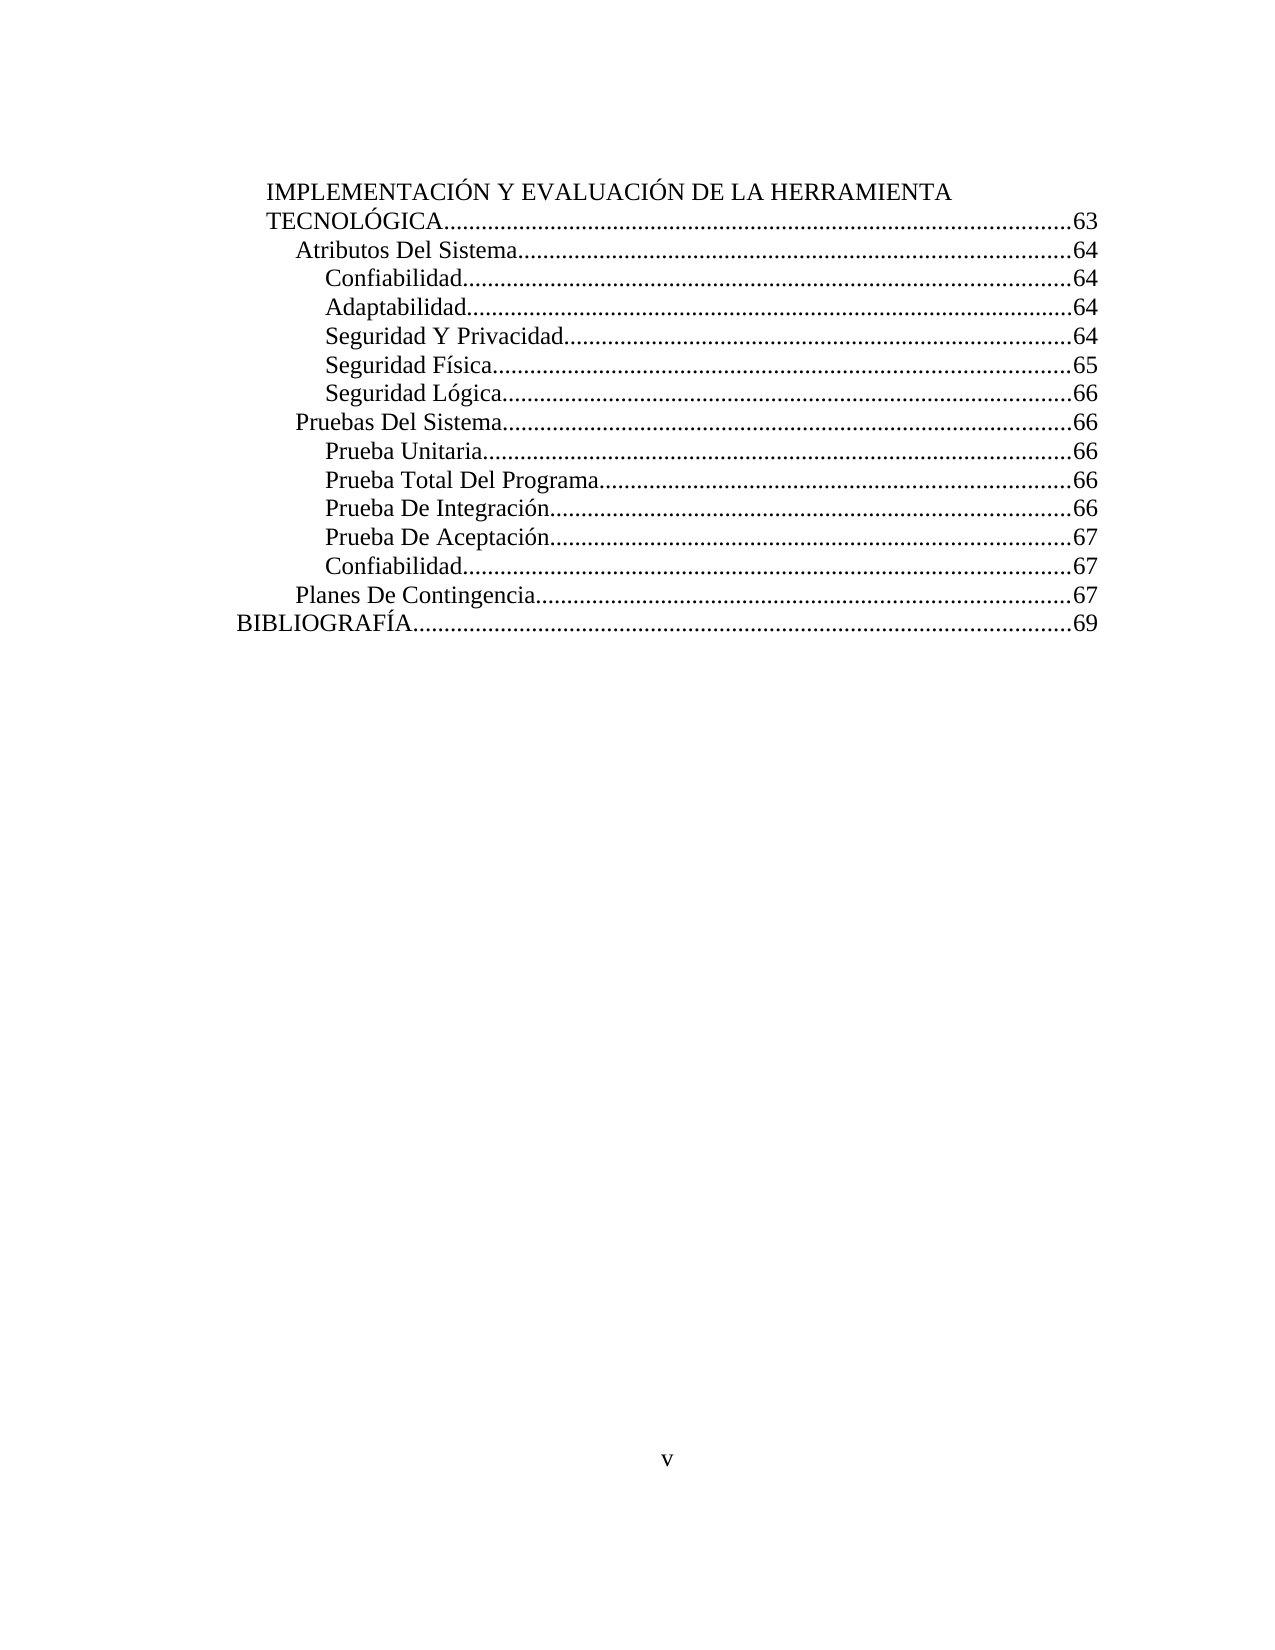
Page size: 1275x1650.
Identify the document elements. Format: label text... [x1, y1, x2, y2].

text Planes De Contingencia 67 [295, 580, 1098, 608]
text Prueba De Aceptación 67 [325, 522, 1098, 551]
text Atributos Del Sistema 64 [295, 235, 1098, 263]
text BIBLIOGRAFÍA 69 [236, 608, 1098, 637]
text Prueba De Integración 66 [325, 493, 1098, 522]
text Seguridad Física 65 [325, 350, 1098, 378]
text Confiabilidad 64 [325, 263, 1098, 292]
text Pruebas Del Sistema 66 [295, 407, 1098, 436]
text Seguridad Lógica 66 [325, 378, 1098, 407]
text Prueba Unitaria 66 [325, 436, 1098, 465]
text IMPLEMENTACIÓN Y EVALUACIÓN DE LA HERRAMIENTA TECNOLÓGICA 63 [266, 177, 1098, 235]
text Prueba Total Del Programa 66 [325, 465, 1098, 493]
text Adaptabilidad 64 [325, 292, 1098, 321]
text Confiabilidad 67 [325, 551, 1098, 580]
text Seguridad Y Privacidad 64 [325, 321, 1098, 350]
